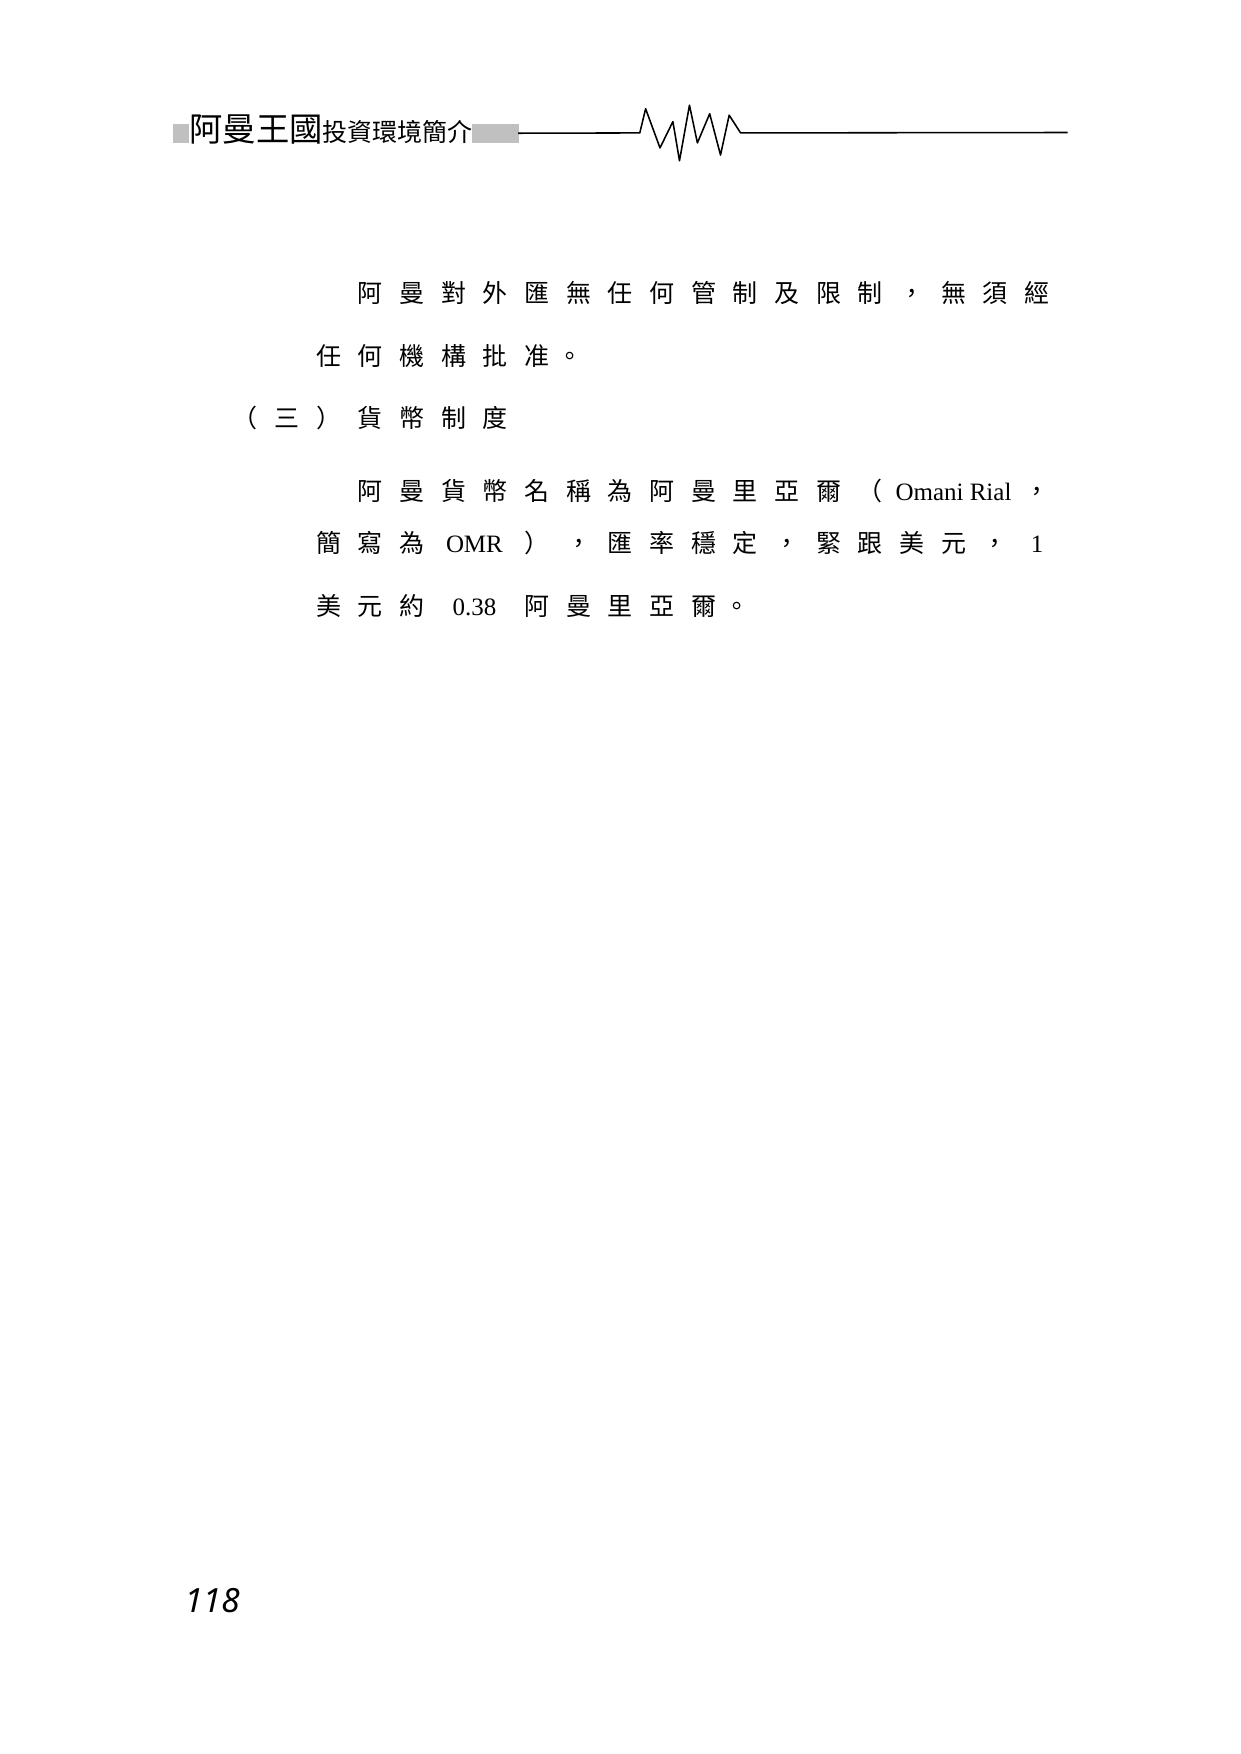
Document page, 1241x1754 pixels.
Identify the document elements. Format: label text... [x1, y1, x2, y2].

text （三）貨幣制度 [207, 375, 1058, 438]
text 阿曼對外匯無任何管制及限制，無須經任何機構批准。 [281, 250, 1058, 375]
text 阿曼貨幣名稱為阿曼里亞爾（Omani Rial，簡寫為OMR），匯率穩定，緊跟美元，1美元約0.38阿曼里亞爾。 [281, 438, 1058, 625]
